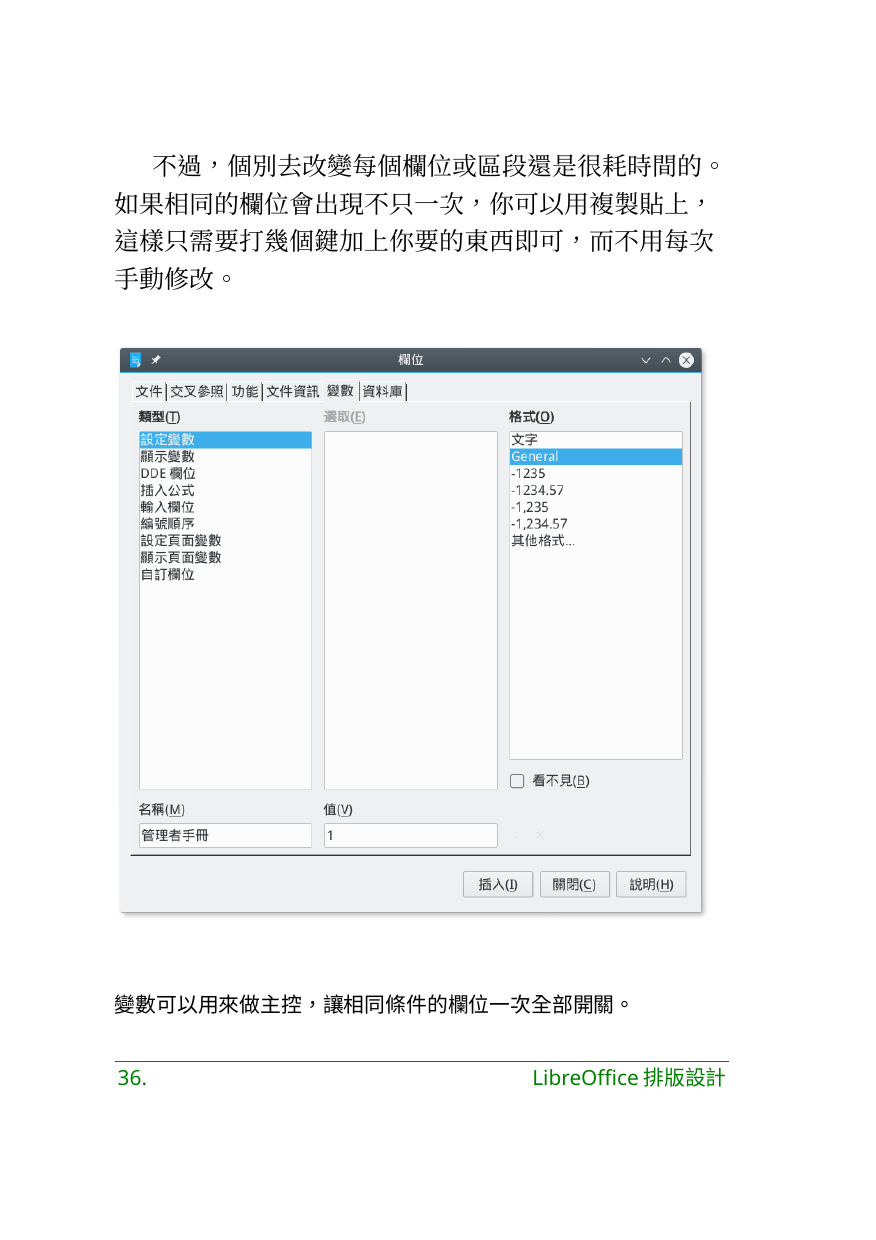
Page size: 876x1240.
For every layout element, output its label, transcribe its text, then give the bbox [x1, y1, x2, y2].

table_cell 變數可以用來做主控，讓相同條件的欄位一次全部開關。 [115, 983, 729, 1018]
table_header [115, 311, 729, 983]
picture [114, 342, 712, 923]
text 不過，個別去改變每個欄位或區段還是很耗時間的。如果相同的欄位會出現不只一次，你可以用複製貼上，這樣只需要打幾個鍵加上你要的東西即可，而不用每次手動修改。 [114, 146, 729, 296]
